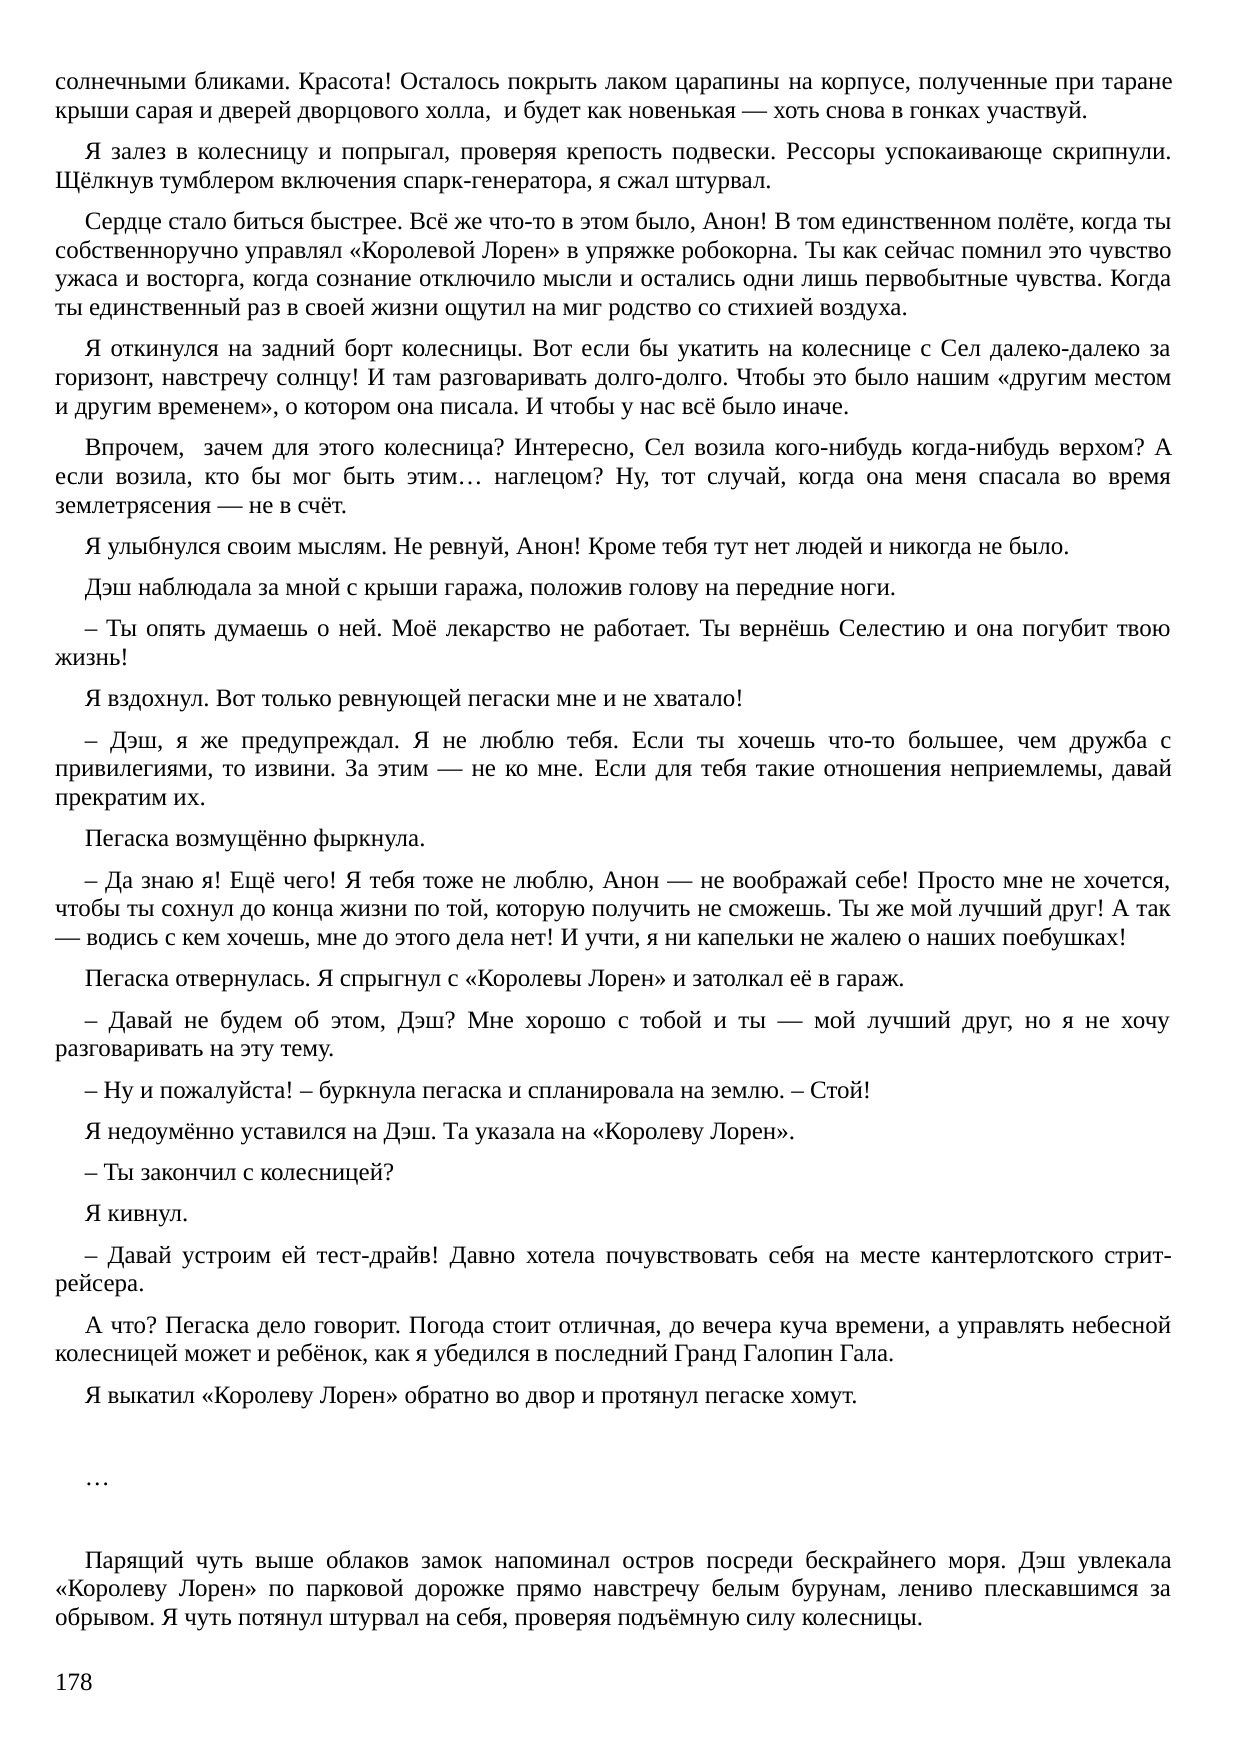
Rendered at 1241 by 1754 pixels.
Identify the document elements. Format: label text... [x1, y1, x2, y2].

text Впрочем, зачем для этого колесница? Интересно, Сел возила кого-нибудь когда-нибудь верхом? А если возила, кто бы мог быть этим… наглецом? Ну, тот случай, когда она меня спасала во время землетрясения — не в счёт. [55, 432, 1173, 518]
text – Да знаю я! Ещё чего! Я тебя тоже не люблю, Анон — не воображай себе! Просто мне не хочется, чтобы ты сохнул до конца жизни по той, которую получить не сможешь. Ты же мой лучший друг! А так — водись с кем хочешь, мне до этого дела нет! И учти, я ни капельки не жалею о наших поебушках! [55, 865, 1173, 951]
text – Ты опять думаешь о ней. Моё лекарство не работает. Ты вернёшь Селестию и она погубит твою жизнь! [55, 613, 1173, 671]
text Я недоумённо уставился на Дэш. Та указала на «Королеву Лорен». [55, 1116, 1173, 1145]
text Пегаска возмущённо фыркнула. [55, 823, 1173, 852]
text солнечными бликами. Красота! Осталось покрыть лаком царапины на корпусе, полученные при таране крыши сарая и дверей дворцового холла, и будет как новенькая — хоть снова в гонках участвуй. [55, 66, 1173, 123]
text … [55, 1462, 1173, 1491]
text Я выкатил «Королеву Лорен» обратно во двор и протянул пегаске хомут. [55, 1380, 1173, 1408]
text Я улыбнулся своим мыслям. Не ревнуй, Анон! Кроме тебя тут нет людей и никогда не было. [55, 531, 1173, 560]
text – Давай не будем об этом, Дэш? Мне хорошо с тобой и ты — мой лучший друг, но я не хочу разговаривать на эту тему. [55, 1005, 1173, 1062]
text Пегаска отвернулась. Я спрыгнул с «Королевы Лорен» и затолкал её в гараж. [55, 963, 1173, 992]
text Я кивнул. [55, 1198, 1173, 1227]
text Сердце стало биться быстрее. Всё же что-то в этом было, Анон! В том единственном полёте, когда ты собственноручно управлял «Королевой Лорен» в упряжке робокорна. Ты как сейчас помнил это чувство ужаса и восторга, когда сознание отключило мысли и остались одни лишь первобытные чувства. Когда ты единственный раз в своей жизни ощутил на миг родство со стихией воздуха. [55, 206, 1173, 321]
text Я вздохнул. Вот только ревнующей пегаски мне и не хватало! [55, 683, 1173, 712]
text А что? Пегаска дело говорит. Погода стоит отличная, до вечера куча времени, а управлять небесной колесницей может и ребёнок, как я убедился в последний Гранд Галопин Гала. [55, 1310, 1173, 1367]
text Парящий чуть выше облаков замок напоминал остров посреди бескрайнего моря. Дэш увлекала «Королеву Лорен» по парковой дорожке прямо навстречу белым бурунам, лениво плескавшимся за обрывом. Я чуть потянул штурвал на себя, проверяя подъёмную силу колесницы. [55, 1545, 1173, 1631]
text – Ты закончил с колесницей? [55, 1157, 1173, 1186]
text Я откинулся на задний борт колесницы. Вот если бы укатить на колеснице с Сел далеко-далеко за горизонт, навстречу солнцу! И там разговаривать долго-долго. Чтобы это было нашим «другим местом и другим временем», о котором она писала. И чтобы у нас всё было иначе. [55, 333, 1173, 420]
text – Давай устроим ей тест-драйв! Давно хотела почувствовать себя на месте кантерлотского стрит-рейсера. [55, 1240, 1173, 1297]
text Я залез в колесницу и попрыгал, проверяя крепость подвески. Рессоры успокаивающе скрипнули. Щёлкнув тумблером включения спарк-генератора, я сжал штурвал. [55, 136, 1173, 193]
text Дэш наблюдала за мной с крыши гаража, положив голову на передние ноги. [55, 572, 1173, 601]
text – Дэш, я же предупреждал. Я не люблю тебя. Если ты хочешь что-то большее, чем дружба с привилегиями, то извини. За этим — не ко мне. Если для тебя такие отношения неприемлемы, давай прекратим их. [55, 725, 1173, 811]
text – Ну и пожалуйста! – буркнула пегаска и спланировала на землю. – Стой! [55, 1075, 1173, 1103]
